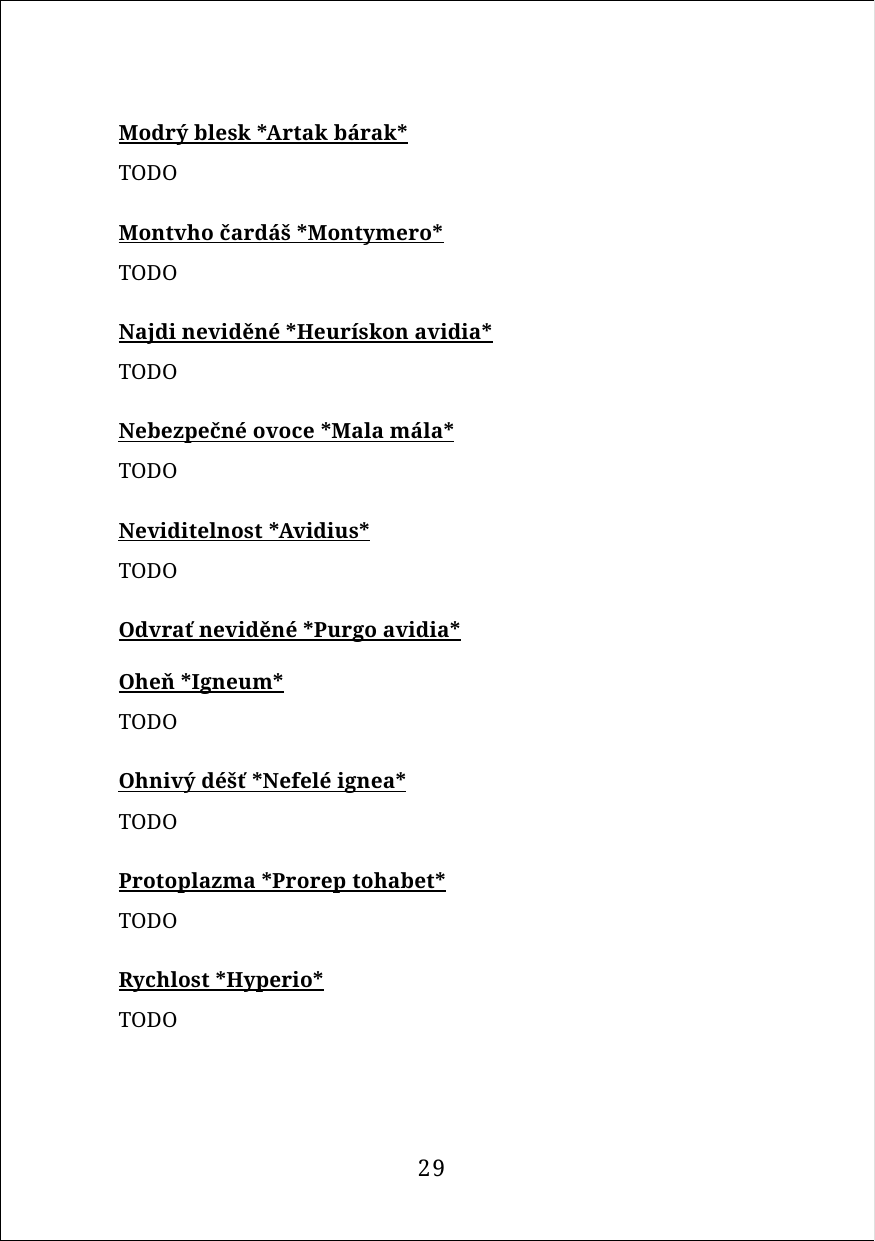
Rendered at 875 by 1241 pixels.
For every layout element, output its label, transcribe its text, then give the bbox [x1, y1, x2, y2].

subtitle Oheň *Igneum* [118, 667, 756, 696]
subtitle Protoplazma *Prorep tohabet* [118, 866, 756, 894]
subtitle Neviditelnost *Avidius* [118, 516, 756, 544]
subtitle Montvho čardáš *Montymero* [118, 218, 756, 246]
text TODO [118, 357, 756, 386]
subtitle Ohnivý déšť *Nefelé ignea* [118, 767, 756, 795]
text TODO [118, 457, 756, 485]
text TODO [118, 158, 756, 187]
subtitle Nebezpečné ovoce *Mala mála* [118, 416, 756, 445]
text TODO [118, 906, 756, 934]
text TODO [118, 1006, 756, 1034]
subtitle Najdi neviděné *Heurískon avidia* [118, 317, 756, 345]
text TODO [118, 258, 756, 286]
subtitle Modrý blesk *Artak bárak* [118, 118, 756, 147]
text TODO [118, 707, 756, 736]
subtitle Rychlost *Hyperio* [118, 965, 756, 994]
text TODO [118, 556, 756, 584]
text TODO [118, 807, 756, 835]
subtitle Odvrať neviděné *Purgo avidia* [118, 615, 756, 643]
